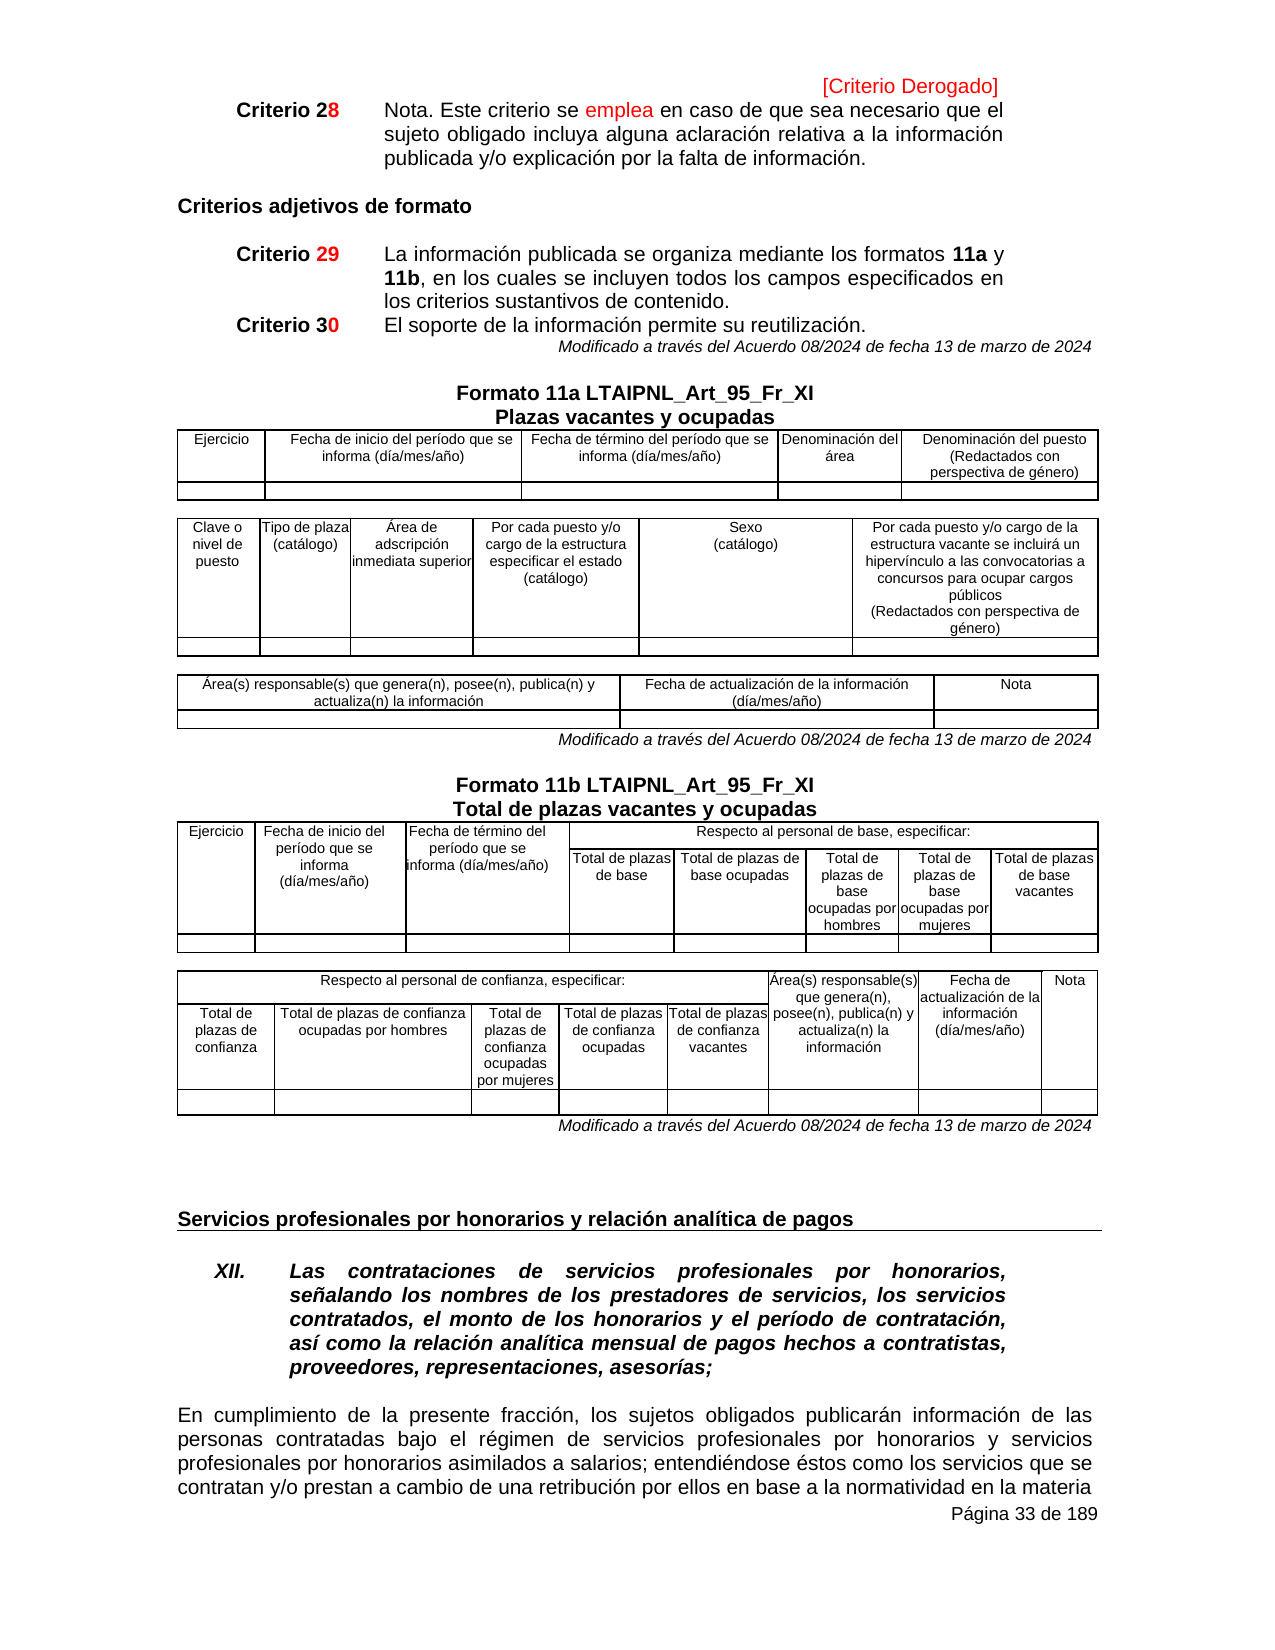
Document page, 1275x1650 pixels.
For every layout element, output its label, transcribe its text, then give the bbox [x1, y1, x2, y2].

table_header Fecha de inicio del período que se informa (día/mes/año) [256, 823, 405, 933]
table_cell [668, 1090, 768, 1114]
table_cell [769, 1090, 918, 1114]
table_cell [992, 935, 1097, 952]
text [Criterio Derogado] [236, 74, 1004, 98]
table_header Área de adscripción inmediata superior [351, 519, 472, 637]
table_header Fecha de actualización de la información (día/mes/año) [919, 972, 1041, 1089]
table_cell Total de plazas de base vacantes [992, 850, 1097, 933]
table_cell [261, 638, 350, 655]
text Criterio 29 La información publicada se organiza mediante los formatos 11a y 11b, en los cuales se incluyen todos los campos especificados en los criterios sustantivos de contenido. [236, 241, 1004, 313]
table_cell [1042, 1090, 1097, 1114]
table_cell [351, 638, 472, 655]
table_header Clave o nivel de puesto [178, 519, 259, 637]
table_header Denominación del puesto (Redactados con perspectiva de género) [902, 431, 1097, 481]
table_header Fecha de actualización de la información (día/mes/año) [621, 676, 933, 709]
table_cell [522, 483, 777, 499]
table_header Fecha de término del período que se informa (día/mes/año) [522, 431, 777, 481]
table_header Ejercicio [178, 431, 264, 481]
text Plazas vacantes y ocupadas [177, 404, 1093, 428]
table_cell Total de plazas de confianza ocupadas por hombres [275, 1005, 471, 1089]
text Servicios profesionales por honorarios y relación analítica de pagos [177, 1207, 1098, 1230]
table_cell [472, 1090, 558, 1114]
table_header Respecto al personal de base, especificar: [570, 823, 1097, 848]
text En cumplimiento de la presente fracción, los sujetos obligados publicarán información de las personas contratadas bajo el régimen de servicios profesionales por honorarios y servicios profesionales por honorarios asimilados a salarios; entendiéndose éstos como los servicios que se contratan y/o prestan a cambio de una retribución por ellos en base a la normatividad en la materia [177, 1403, 1093, 1498]
table_cell [919, 1090, 1041, 1114]
text Formato 11b LTAIPNL_Art_95_Fr_XI [177, 772, 1093, 796]
text Criterio 30 El soporte de la información permite su reutilización. [236, 313, 1004, 337]
table_header Nota [935, 676, 1097, 709]
table_cell [779, 483, 901, 499]
table_header Área(s) responsable(s) que genera(n), posee(n), publica(n) y actualiza(n) la información [769, 972, 918, 1089]
table_cell [474, 638, 638, 655]
table_cell Total de plazas de base ocupadas [675, 850, 805, 933]
table_cell Total de plazas de confianza ocupadas [560, 1005, 667, 1089]
table_header Denominación del área [779, 431, 901, 481]
table_header Por cada puesto y/o cargo de la estructura especificar el estado (catálogo) [474, 519, 638, 637]
table_cell [178, 711, 619, 728]
table_cell [570, 935, 673, 952]
table_cell [902, 483, 1097, 499]
table_cell [407, 935, 569, 952]
table_header Respecto al personal de confianza, especificar: [178, 972, 768, 1003]
text XII. Las contrataciones de servicios profesionales por honorarios, señalando los nombres de los prestadores de servicios, los servicios contratados, el monto de los honorarios y el período de contratación, así como la relación analítica mensual de pagos hechos a contratistas, proveedores, representaciones, asesorías; [214, 1259, 1009, 1379]
table_cell Total de plazas de base ocupadas por hombres [807, 850, 898, 933]
table_header Área(s) responsable(s) que genera(n), posee(n), publica(n) y actualiza(n) la información [178, 676, 619, 709]
table_cell [178, 638, 259, 655]
table_cell [178, 1090, 274, 1114]
table_cell Total de plazas de confianza ocupadas por mujeres [472, 1005, 558, 1089]
table_header Sexo (catálogo) [640, 519, 852, 637]
table_cell [853, 638, 1097, 655]
text Modificado a través del Acuerdo 08/2024 de fecha 13 de marzo de 2024 [177, 1116, 1098, 1135]
table_header Fecha de inicio del período que se informa (día/mes/año) [266, 431, 521, 481]
table_cell [178, 483, 264, 499]
text Total de plazas vacantes y ocupadas [177, 796, 1093, 820]
text Criterio 28 Nota. Este criterio se emplea en caso de que sea necesario que el sujeto obligado incluya alguna aclaración relativa a la información publicada y/o explicación por la falta de información. [236, 98, 1004, 169]
table_cell [640, 638, 852, 655]
table_cell Total de plazas de confianza [178, 1005, 274, 1089]
table_header Por cada puesto y/o cargo de la estructura vacante se incluirá un hipervínculo a las convocatorias a concursos para ocupar cargos públicos (Redactados con perspectiva de género) [853, 519, 1097, 637]
table_cell [621, 711, 933, 728]
text Modificado a través del Acuerdo 08/2024 de fecha 13 de marzo de 2024 [177, 729, 1098, 748]
text Formato 11a LTAIPNL_Art_95_Fr_XI [177, 380, 1093, 404]
table_header Fecha de término del período que se informa (día/mes/año) [407, 823, 569, 933]
table_cell [256, 935, 405, 952]
table_cell Total de plazas de base [570, 850, 673, 933]
table_header Tipo de plaza (catálogo) [261, 519, 350, 637]
table_cell [178, 935, 254, 952]
table_cell Total de plazas de confianza vacantes [668, 1005, 768, 1089]
text Modificado a través del Acuerdo 08/2024 de fecha 13 de marzo de 2024 [177, 337, 1098, 356]
table_cell [675, 935, 805, 952]
table_cell [266, 483, 521, 499]
table_header Ejercicio [178, 823, 254, 933]
table_cell [560, 1090, 667, 1114]
table_cell [275, 1090, 471, 1114]
table_cell [807, 935, 898, 952]
table_cell [935, 711, 1097, 728]
text Criterios adjetivos de formato [177, 193, 1004, 217]
table_header Nota [1042, 971, 1097, 1089]
table_cell Total de plazas de base ocupadas por mujeres [899, 850, 990, 933]
table_cell [899, 935, 990, 952]
